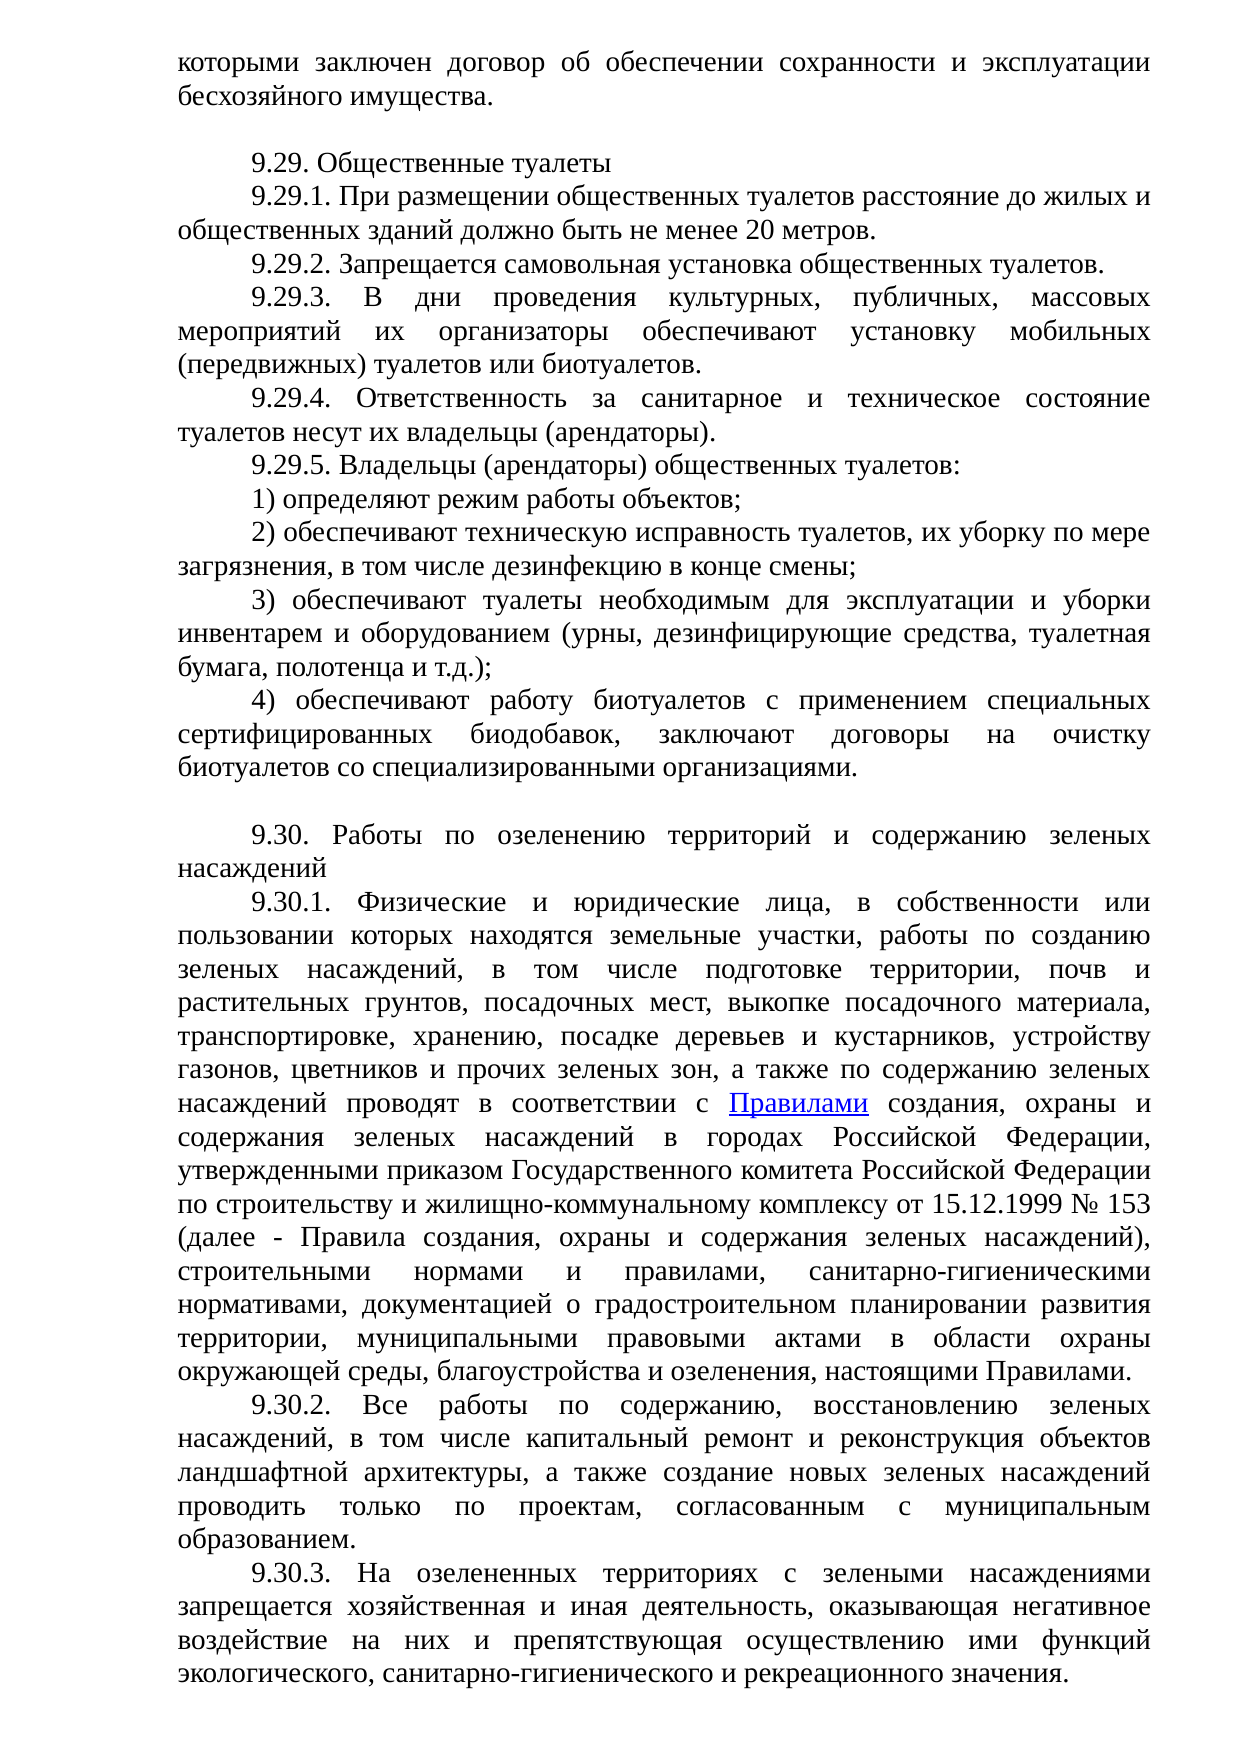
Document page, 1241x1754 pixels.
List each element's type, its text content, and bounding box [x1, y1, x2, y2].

text 3) обеспечивают туалеты необходимым для эксплуатации и уборки инвентарем и оборудованием (урны, дезинфицирующие средства, туалетная бумага, полотенца и т.д.); [177, 582, 1152, 682]
text 4) обеспечивают работу биотуалетов с применением специальных сертифицированных биодобавок, заключают договоры на очистку биотуалетов со специализированными организациями. [177, 682, 1152, 783]
text 9.30.1. Физические и юридические лица, в собственности или пользовании которых находятся земельные участки, работы по созданию зеленых насаждений, в том числе подготовке территории, почв и растительных грунтов, посадочных мест, выкопке посадочного материала, транспортировке, хранению, посадке деревьев и кустарников, устройству газонов, цветников и прочих зеленых зон, а также по содержанию зеленых насаждений проводят в соответствии с Правилами создания, охраны и содержания зеленых насаждений в городах Российской Федерации, утвержденными приказом Государственного комитета Российской Федерации по строительству и жилищно-коммунальному комплексу от 15.12.1999 № 153 (далее - Правила создания, охраны и содержания зеленых насаждений), строительными нормами и правилами, санитарно-гигиеническими нормативами, документацией о градостроительном планировании развития территории, муниципальными правовыми актами в области охраны окружающей среды, благоустройства и озеленения, настоящими Правилами. [177, 884, 1152, 1387]
text 9.29.4. Ответственность за санитарное и техническое состояние туалетов несут их владельцы (арендаторы). [177, 380, 1152, 447]
text которыми заключен договор об обеспечении сохранности и эксплуатации бесхозяйного имущества. [177, 44, 1152, 111]
text 9.30. Работы по озеленению территорий и содержанию зеленых насаждений [177, 817, 1152, 884]
text 9.29.2. Запрещается самовольная установка общественных туалетов. [177, 246, 1152, 279]
text 9.29.3. В дни проведения культурных, публичных, массовых мероприятий их организаторы обеспечивают установку мобильных (передвижных) туалетов или биотуалетов. [177, 279, 1152, 380]
text 1) определяют режим работы объектов; [177, 481, 1152, 514]
text 2) обеспечивают техническую исправность туалетов, их уборку по мере загрязнения, в том числе дезинфекцию в конце смены; [177, 514, 1152, 582]
text 9.30.3. На озелененных территориях с зелеными насаждениями запрещается хозяйственная и иная деятельность, оказывающая негативное воздействие на них и препятствующая осуществлению ими функций экологического, санитарно-гигиенического и рекреационного значения. [177, 1555, 1152, 1689]
text 9.29.1. При размещении общественных туалетов расстояние до жилых и общественных зданий должно быть не менее 20 метров. [177, 178, 1152, 246]
text 9.29. Общественные туалеты [177, 145, 1152, 178]
text 9.29.5. Владельцы (арендаторы) общественных туалетов: [177, 447, 1152, 481]
text 9.30.2. Все работы по содержанию, восстановлению зеленых насаждений, в том числе капитальный ремонт и реконструкция объектов ландшафтной архитектуры, а также создание новых зеленых насаждений проводить только по проектам, согласованным с муниципальным образованием. [177, 1387, 1152, 1555]
